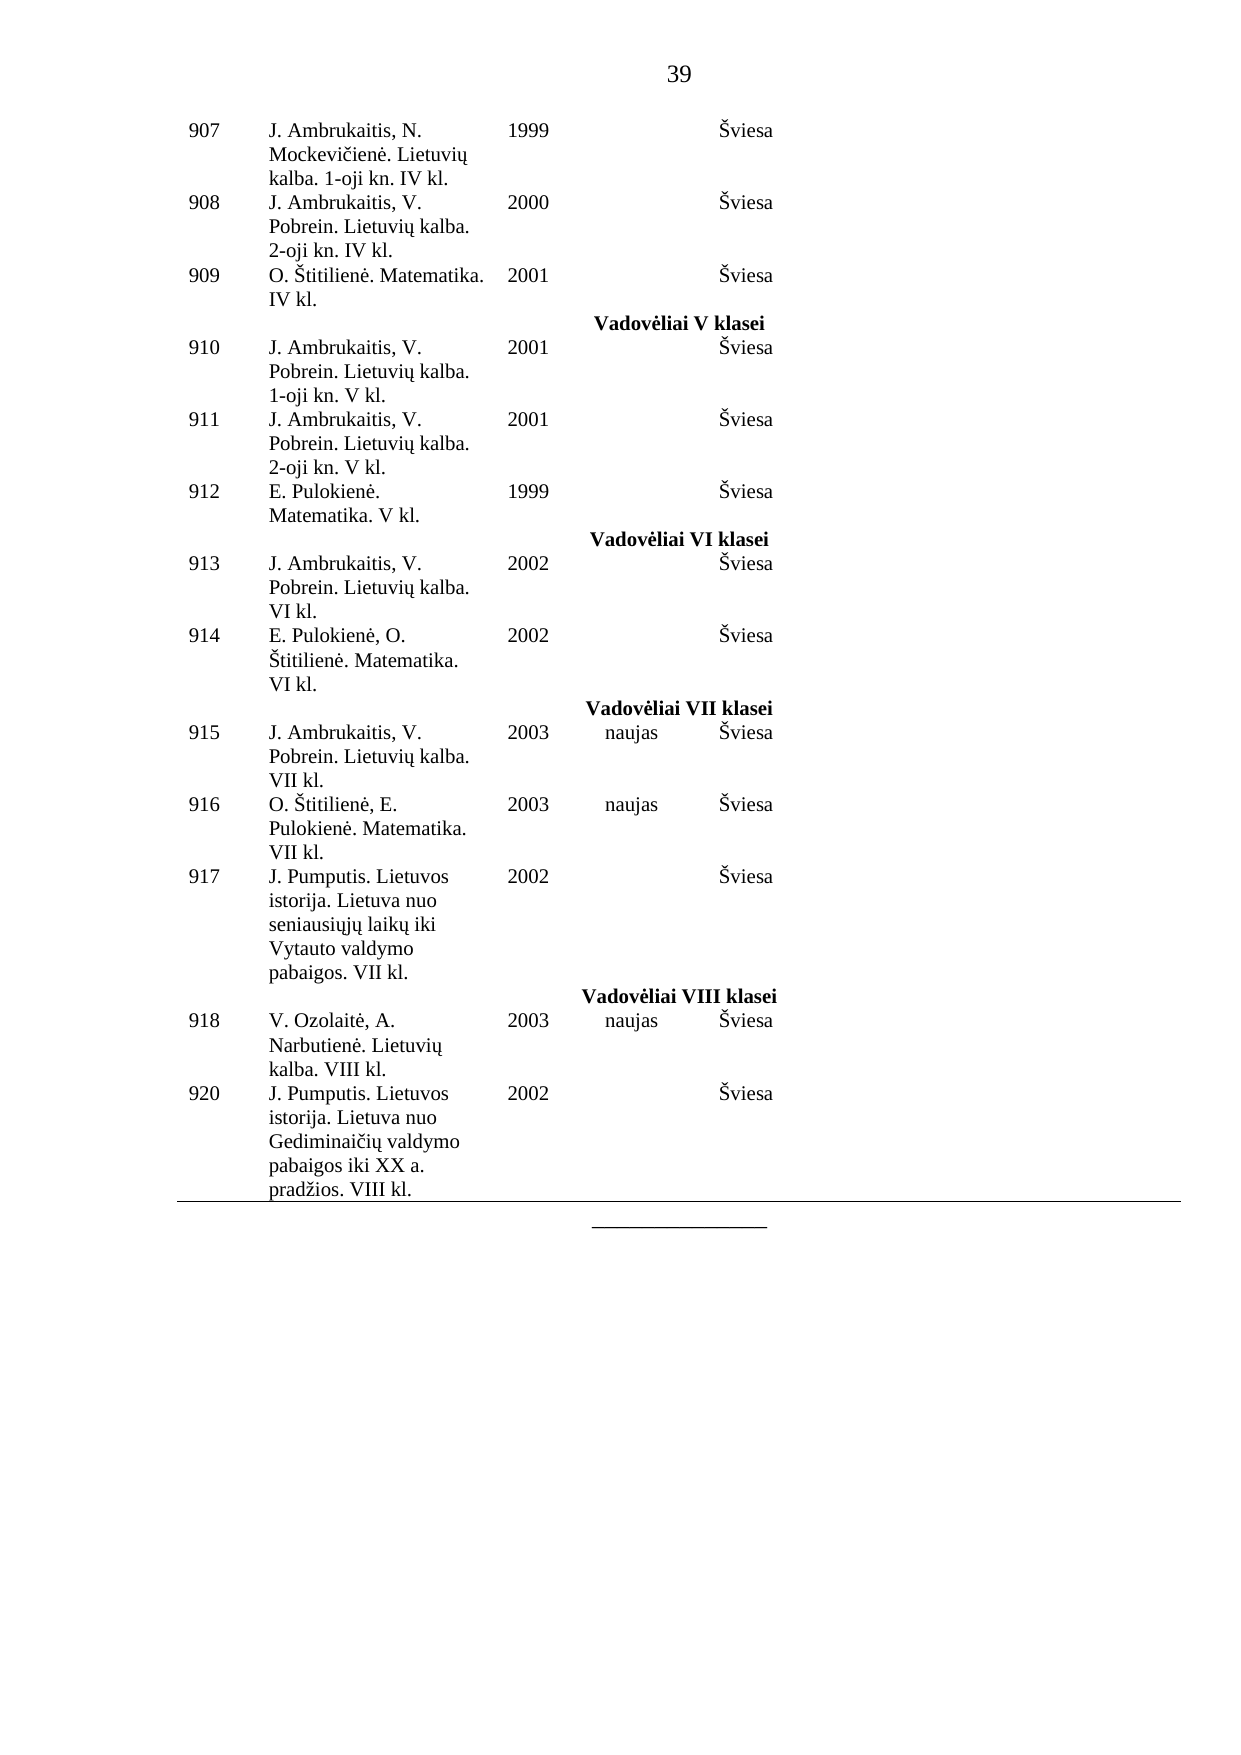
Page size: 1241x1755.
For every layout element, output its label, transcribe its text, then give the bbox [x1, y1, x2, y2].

table_cell V. Ozolaitė, A. Narbutienė. Lietuvių kalba. VIII kl. [257, 1009, 496, 1081]
table_cell [910, 263, 1181, 311]
table_cell J. Ambrukaitis, V. Pobrein. Lietuvių kalba. 1-oji kn. V kl. [257, 335, 496, 407]
table_cell 908 [177, 190, 257, 262]
table_cell J. Ambrukaitis, V. Pobrein. Lietuvių kalba. 2-oji kn. V kl. [257, 407, 496, 479]
table_cell [910, 551, 1181, 623]
table_cell [910, 118, 1181, 190]
table_cell [910, 1009, 1181, 1081]
text ______________ [177, 1202, 1181, 1231]
table_cell [910, 479, 1181, 527]
table_cell 2002 [496, 624, 594, 696]
table_cell 1999 [496, 118, 594, 190]
table_cell J. Pumputis. Lietuvos istorija. Lietuva nuo seniausiųjų laikų iki Vytauto valdymo pabaigos. VII kl. [257, 864, 496, 984]
table_cell Vadovėliai V klasei [177, 311, 1181, 335]
table_cell J. Ambrukaitis, V. Pobrein. Lietuvių kalba. 2-oji kn. IV kl. [257, 190, 496, 262]
table_cell J. Ambrukaitis, N. Mockevičienė. Lietuvių kalba. 1-oji kn. IV kl. [257, 118, 496, 190]
table_cell Šviesa [708, 1081, 910, 1201]
table_cell 914 [177, 624, 257, 696]
table_cell [594, 1081, 707, 1201]
table_cell 1999 [496, 479, 594, 527]
table_cell naujas [594, 792, 707, 864]
table_cell J. Ambrukaitis, V. Pobrein. Lietuvių kalba. VI kl. [257, 551, 496, 623]
table_cell naujas [594, 1009, 707, 1081]
table_cell J. Ambrukaitis, V. Pobrein. Lietuvių kalba. VII kl. [257, 720, 496, 792]
table_cell 2000 [496, 190, 594, 262]
table_cell O. Štitilienė. Matematika. IV kl. [257, 263, 496, 311]
table_cell [910, 792, 1181, 864]
table_cell 912 [177, 479, 257, 527]
table_cell [910, 190, 1181, 262]
table_cell 915 [177, 720, 257, 792]
table_cell Šviesa [708, 551, 910, 623]
table_cell 2002 [496, 1081, 594, 1201]
table_cell 2003 [496, 1009, 594, 1081]
table_cell Šviesa [708, 624, 910, 696]
table_cell 910 [177, 335, 257, 407]
table_cell [594, 864, 707, 984]
table_cell [910, 624, 1181, 696]
table_cell Vadovėliai VI klasei [177, 527, 1181, 551]
table_cell [594, 335, 707, 407]
table_cell Šviesa [708, 1009, 910, 1081]
table_cell [594, 118, 707, 190]
table_cell 2003 [496, 720, 594, 792]
table_cell Šviesa [708, 720, 910, 792]
table_cell Vadovėliai VIII klasei [177, 984, 1181, 1008]
table_cell 916 [177, 792, 257, 864]
table_cell Šviesa [708, 407, 910, 479]
table_cell Šviesa [708, 864, 910, 984]
table_cell Šviesa [708, 190, 910, 262]
table_cell J. Pumputis. Lietuvos istorija. Lietuva nuo Gediminaičių valdymo pabaigos iki XX a. pradžios. VIII kl. [257, 1081, 496, 1201]
table_cell [910, 720, 1181, 792]
table_cell 2002 [496, 551, 594, 623]
table_cell 909 [177, 263, 257, 311]
table_cell 2003 [496, 792, 594, 864]
table_cell [594, 263, 707, 311]
table_cell O. Štitilienė, E. Pulokienė. Matematika. VII kl. [257, 792, 496, 864]
table_cell naujas [594, 720, 707, 792]
table_cell E. Pulokienė. Matematika. V kl. [257, 479, 496, 527]
table_cell [594, 479, 707, 527]
table_cell [594, 551, 707, 623]
table_cell [910, 1081, 1181, 1201]
table_cell 2001 [496, 407, 594, 479]
table_cell 911 [177, 407, 257, 479]
table_cell [594, 407, 707, 479]
table_cell 2001 [496, 263, 594, 311]
table_cell 907 [177, 118, 257, 190]
table_cell Šviesa [708, 118, 910, 190]
table_cell [910, 864, 1181, 984]
table_cell 2001 [496, 335, 594, 407]
table_cell [910, 335, 1181, 407]
table_cell Vadovėliai VII klasei [177, 696, 1181, 720]
table_cell 918 [177, 1009, 257, 1081]
table_cell E. Pulokienė, O. Štitilienė. Matematika. VI kl. [257, 624, 496, 696]
table_cell [910, 407, 1181, 479]
table_cell 2002 [496, 864, 594, 984]
table_cell 917 [177, 864, 257, 984]
table_cell Šviesa [708, 263, 910, 311]
table_cell Šviesa [708, 335, 910, 407]
table_cell [594, 190, 707, 262]
table_cell 913 [177, 551, 257, 623]
table_cell 920 [177, 1081, 257, 1201]
table_cell [594, 624, 707, 696]
table_cell Šviesa [708, 792, 910, 864]
table_cell Šviesa [708, 479, 910, 527]
